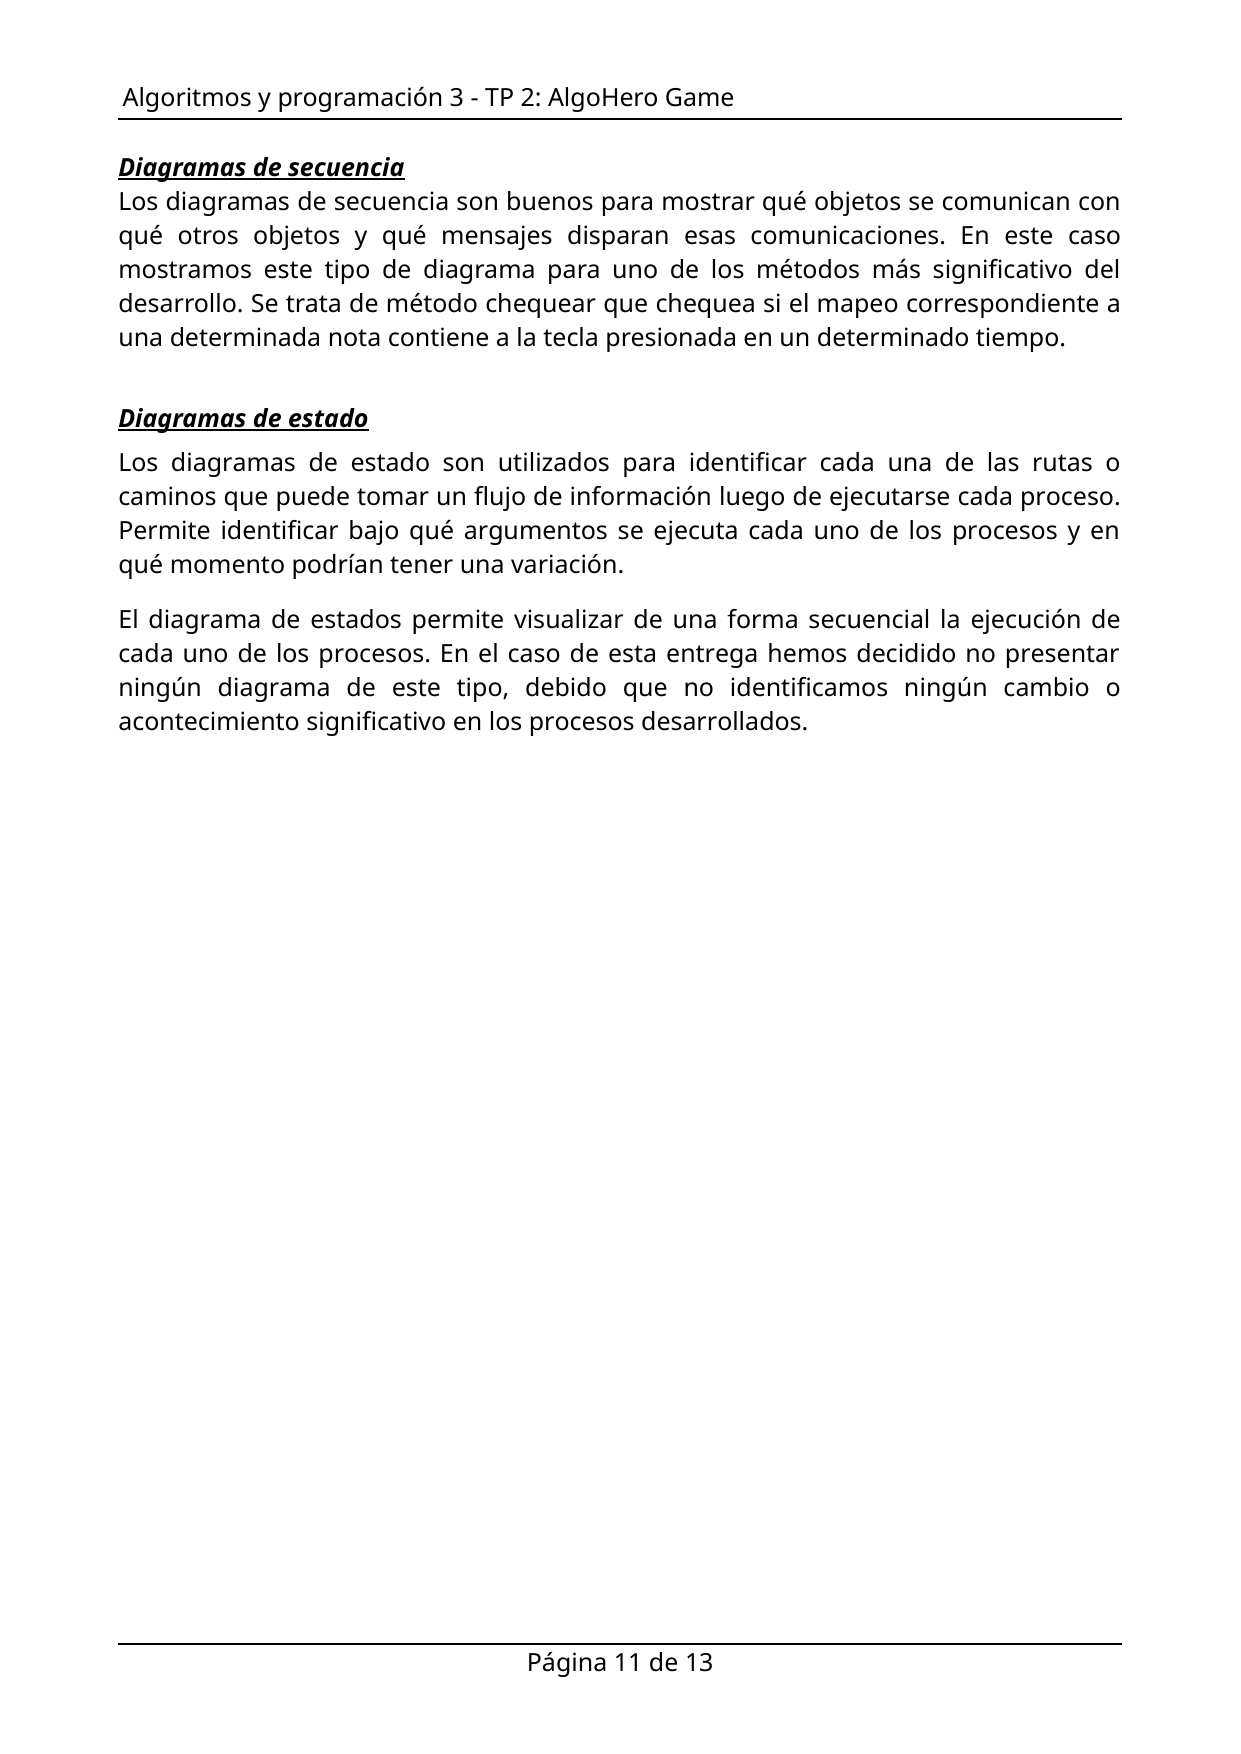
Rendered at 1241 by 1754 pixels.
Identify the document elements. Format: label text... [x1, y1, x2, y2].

text Los diagramas de secuencia son buenos para mostrar qué objetos se comunican con qué otros objetos y qué mensajes disparan esas comunicaciones. En este caso mostramos este tipo de diagrama para uno de los métodos más significativo del desarrollo. Se trata de método chequear que chequea si el mapeo correspondiente a una determinada nota contiene a la tecla presionada en un determinado tiempo. [118, 183, 1122, 354]
subtitle Diagramas de secuencia [118, 149, 1122, 183]
text Los diagramas de estado son utilizados para identificar cada una de las rutas o caminos que puede tomar un flujo de información luego de ejecutarse cada proceso. Permite identificar bajo qué argumentos se ejecuta cada uno de los procesos y en qué momento podrían tener una variación. [118, 445, 1122, 581]
subtitle Diagramas de estado [118, 400, 1122, 434]
text El diagrama de estados permite visualizar de una forma secuencial la ejecución de cada uno de los procesos. En el caso de esta entrega hemos decidido no presentar ningún diagrama de este tipo, debido que no identificamos ningún cambio o acontecimiento significativo en los procesos desarrollados. [118, 602, 1122, 738]
